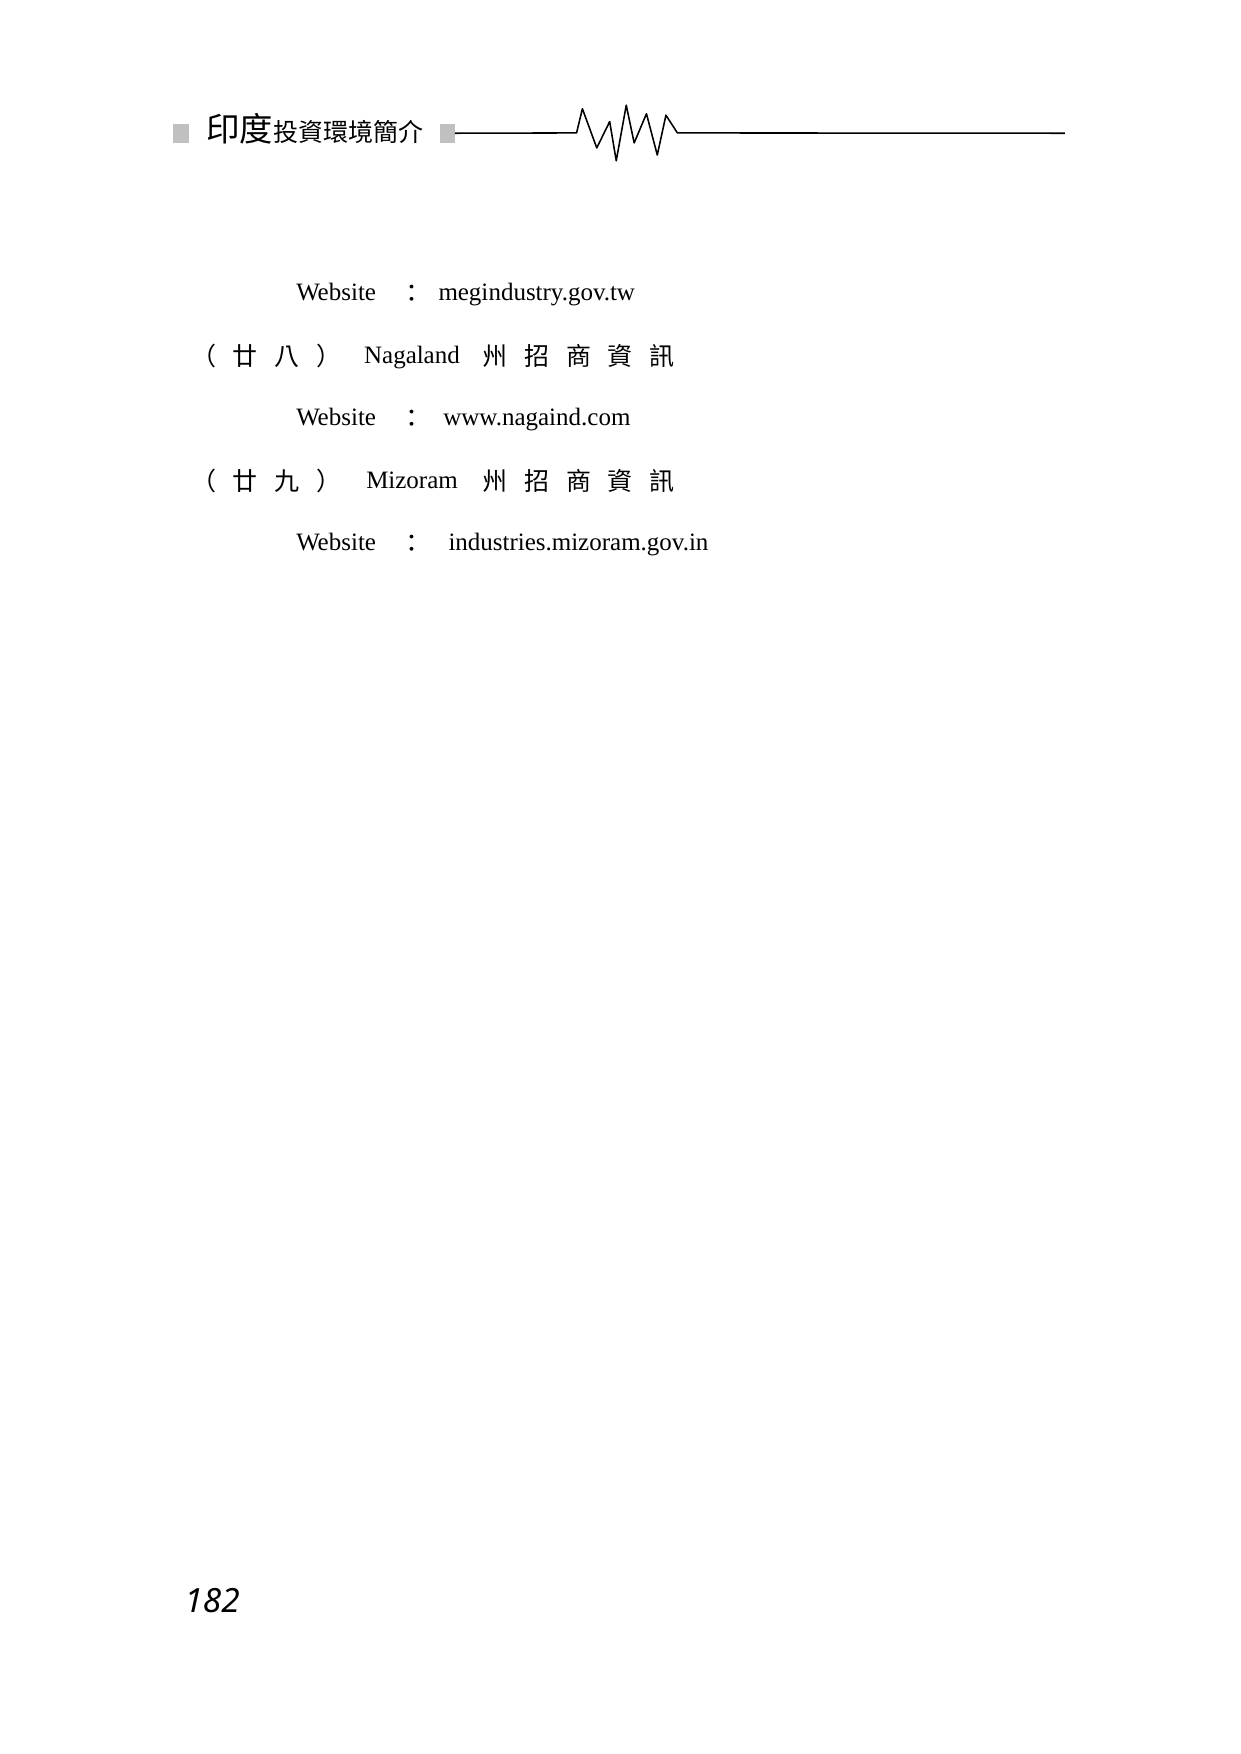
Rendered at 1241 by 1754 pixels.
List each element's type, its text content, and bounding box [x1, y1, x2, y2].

text （廿八）Nagaland州招商資訊 [183, 313, 1058, 375]
text Website：megindustry.gov.tw [183, 250, 1058, 313]
text Website：industries.mizoram.gov.in [183, 500, 1058, 563]
text （廿九）Mizoram州招商資訊 [183, 438, 1058, 500]
text Website：www.nagaind.com [183, 375, 1058, 438]
